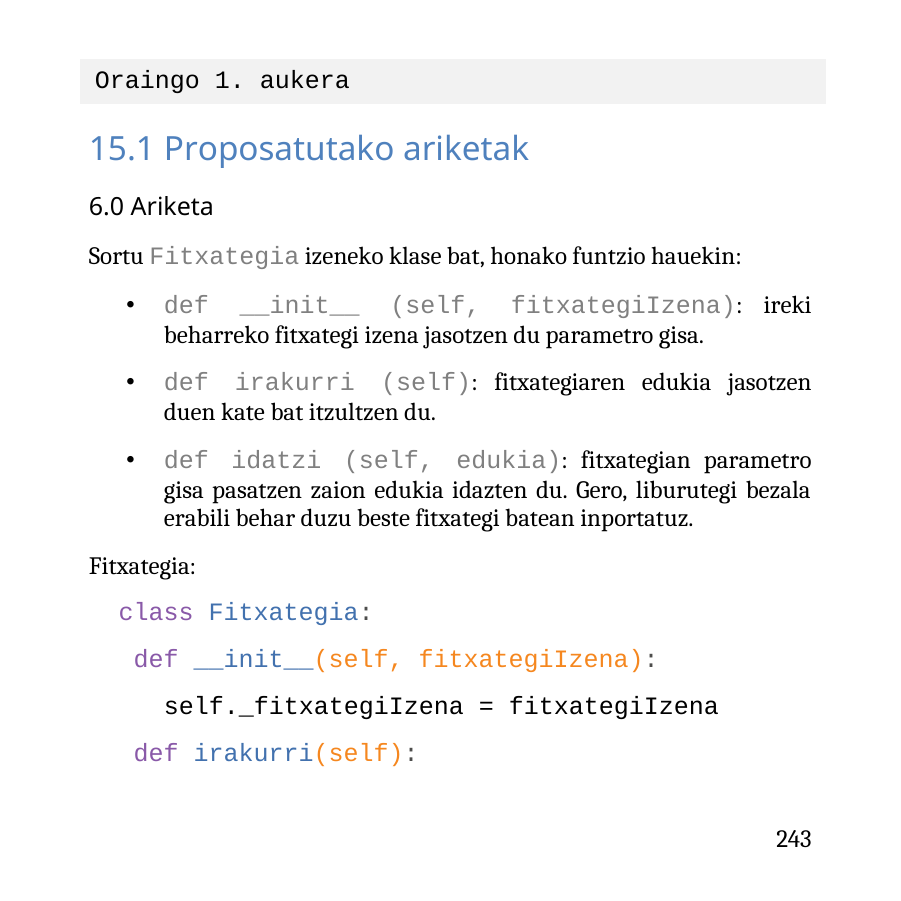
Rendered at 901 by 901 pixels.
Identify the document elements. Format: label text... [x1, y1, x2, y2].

text class Fitxategia: [118, 599, 811, 628]
list def irakurri (self): fitxategiaren edukia jasotzen duen kate bat itzultzen du. [126, 368, 811, 427]
text def irakurri(self): [118, 741, 811, 769]
text self._fitxategiIzena = fitxategiIzena [118, 693, 811, 722]
text Oraingo 1. aukera [86, 65, 820, 98]
list def idatzi (self, edukia): fitxategian parametro gisa pasatzen zaion edukia idazten du. Gero, liburutegi bezala erabili behar duzu beste fitxategi batean inportatuz. [126, 446, 811, 533]
text Fitxategia: [89, 552, 811, 581]
subtitle Proposatutako ariketak [89, 125, 811, 170]
list def __init__ (self, fitxategiIzena): ireki beharreko fitxategi izena jasotzen du parametro gisa. [126, 291, 811, 349]
text Sortu Fitxategia izeneko klase bat, honako funtzio hauekin: [89, 242, 811, 272]
text 6.0 Ariketa [89, 189, 811, 223]
text def __init__(self, fitxategiIzena): [118, 646, 811, 675]
